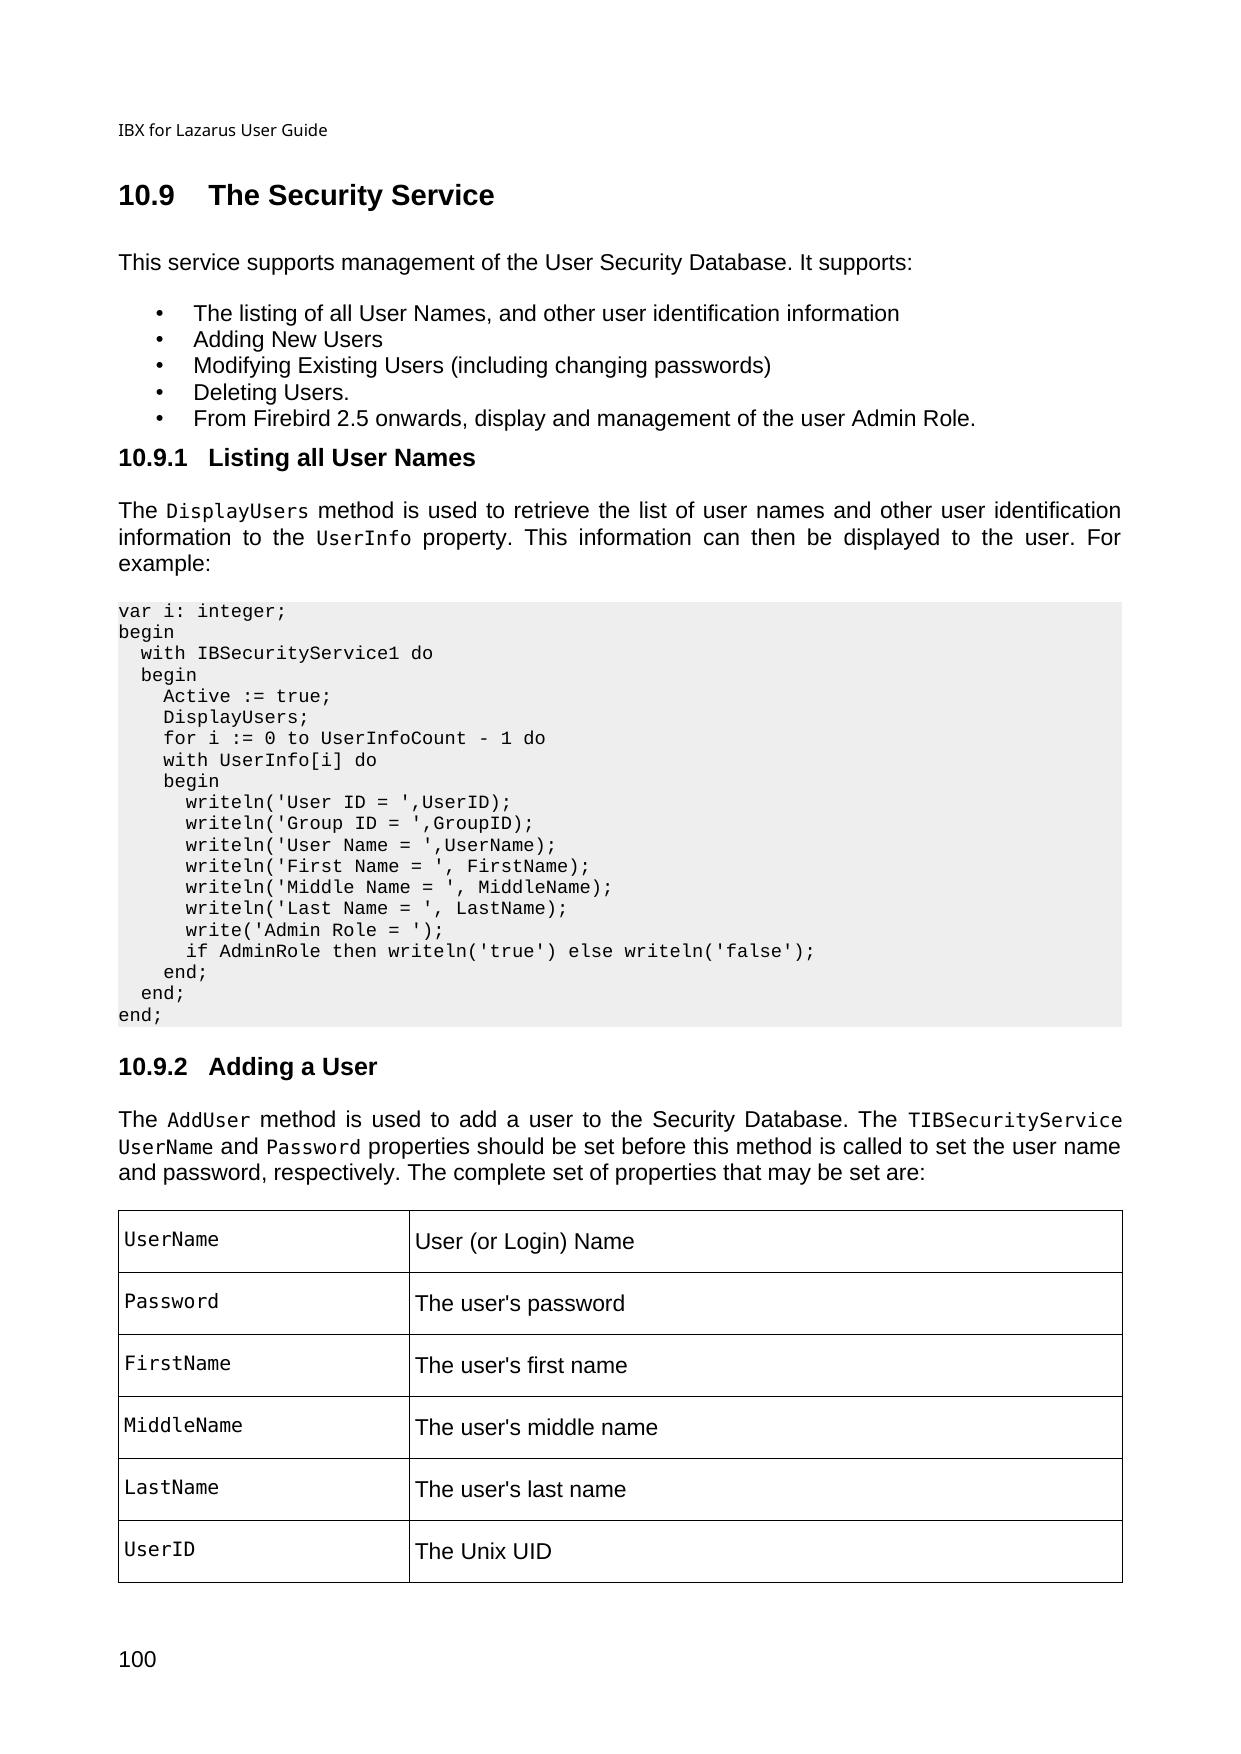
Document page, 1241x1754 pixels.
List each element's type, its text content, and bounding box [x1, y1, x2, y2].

text end; [118, 1005, 1122, 1027]
table_cell FirstName [119, 1335, 409, 1396]
table_cell Password [119, 1273, 409, 1334]
list Deleting Users. [156, 378, 1122, 405]
table_header UserName [119, 1211, 409, 1272]
subtitle The Security Service [118, 178, 1122, 212]
list Adding New Users [156, 326, 1122, 352]
table_cell The user's first name [410, 1335, 1122, 1396]
list From Firebird 2.5 onwards, display and management of the user Admin Role. [156, 405, 1122, 431]
list Modifying Existing Users (including changing passwords) [156, 352, 1122, 378]
table_cell The user's password [410, 1273, 1122, 1334]
table_cell MiddleName [119, 1397, 409, 1458]
text for i := 0 to UserInfoCount - 1 do [118, 729, 1122, 750]
text writeln('User ID = ',UserID); [118, 793, 1122, 814]
text begin [118, 772, 1122, 793]
table_cell LastName [119, 1459, 409, 1520]
text The DisplayUsers method is used to retrieve the list of user names and other user identification information to the UserInfo property. This information can then be displayed to the user. For example: [118, 497, 1122, 577]
subtitle Listing all User Names [118, 443, 1122, 472]
subtitle Adding a User [118, 1052, 1122, 1081]
text DisplayUsers; [118, 708, 1122, 729]
text writeln('User Name = ',UserName); [118, 835, 1122, 857]
text writeln('First Name = ', FirstName); [118, 857, 1122, 878]
text if AdminRole then writeln('true') else writeln('false'); [118, 942, 1122, 963]
table_cell The user's middle name [410, 1397, 1122, 1458]
text writeln('Last Name = ', LastName); [118, 899, 1122, 920]
text var i: integer; [118, 602, 1122, 623]
text write('Admin Role = '); [118, 920, 1122, 942]
table_header User (or Login) Name [410, 1211, 1122, 1272]
table_cell The Unix UID [410, 1521, 1122, 1582]
table_cell UserID [119, 1521, 409, 1582]
text writeln('Group ID = ',GroupID); [118, 814, 1122, 835]
text end; [118, 984, 1122, 1005]
text with IBSecurityService1 do [118, 644, 1122, 665]
list The listing of all User Names, and other user identification information [156, 299, 1122, 326]
text The AddUser method is used to add a user to the Security Database. The TIBSecurityService UserName and Password properties should be set before this method is called to set the user name and password, respectively. The complete set of properties that may be set are: [118, 1106, 1122, 1185]
text Active := true; [118, 687, 1122, 708]
text begin [118, 665, 1122, 687]
text This service supports management of the User Security Database. It supports: [118, 249, 1122, 276]
text begin [118, 623, 1122, 644]
text with UserInfo[i] do [118, 750, 1122, 772]
text end; [118, 963, 1122, 984]
table_cell The user's last name [410, 1459, 1122, 1520]
text writeln('Middle Name = ', MiddleName); [118, 878, 1122, 899]
